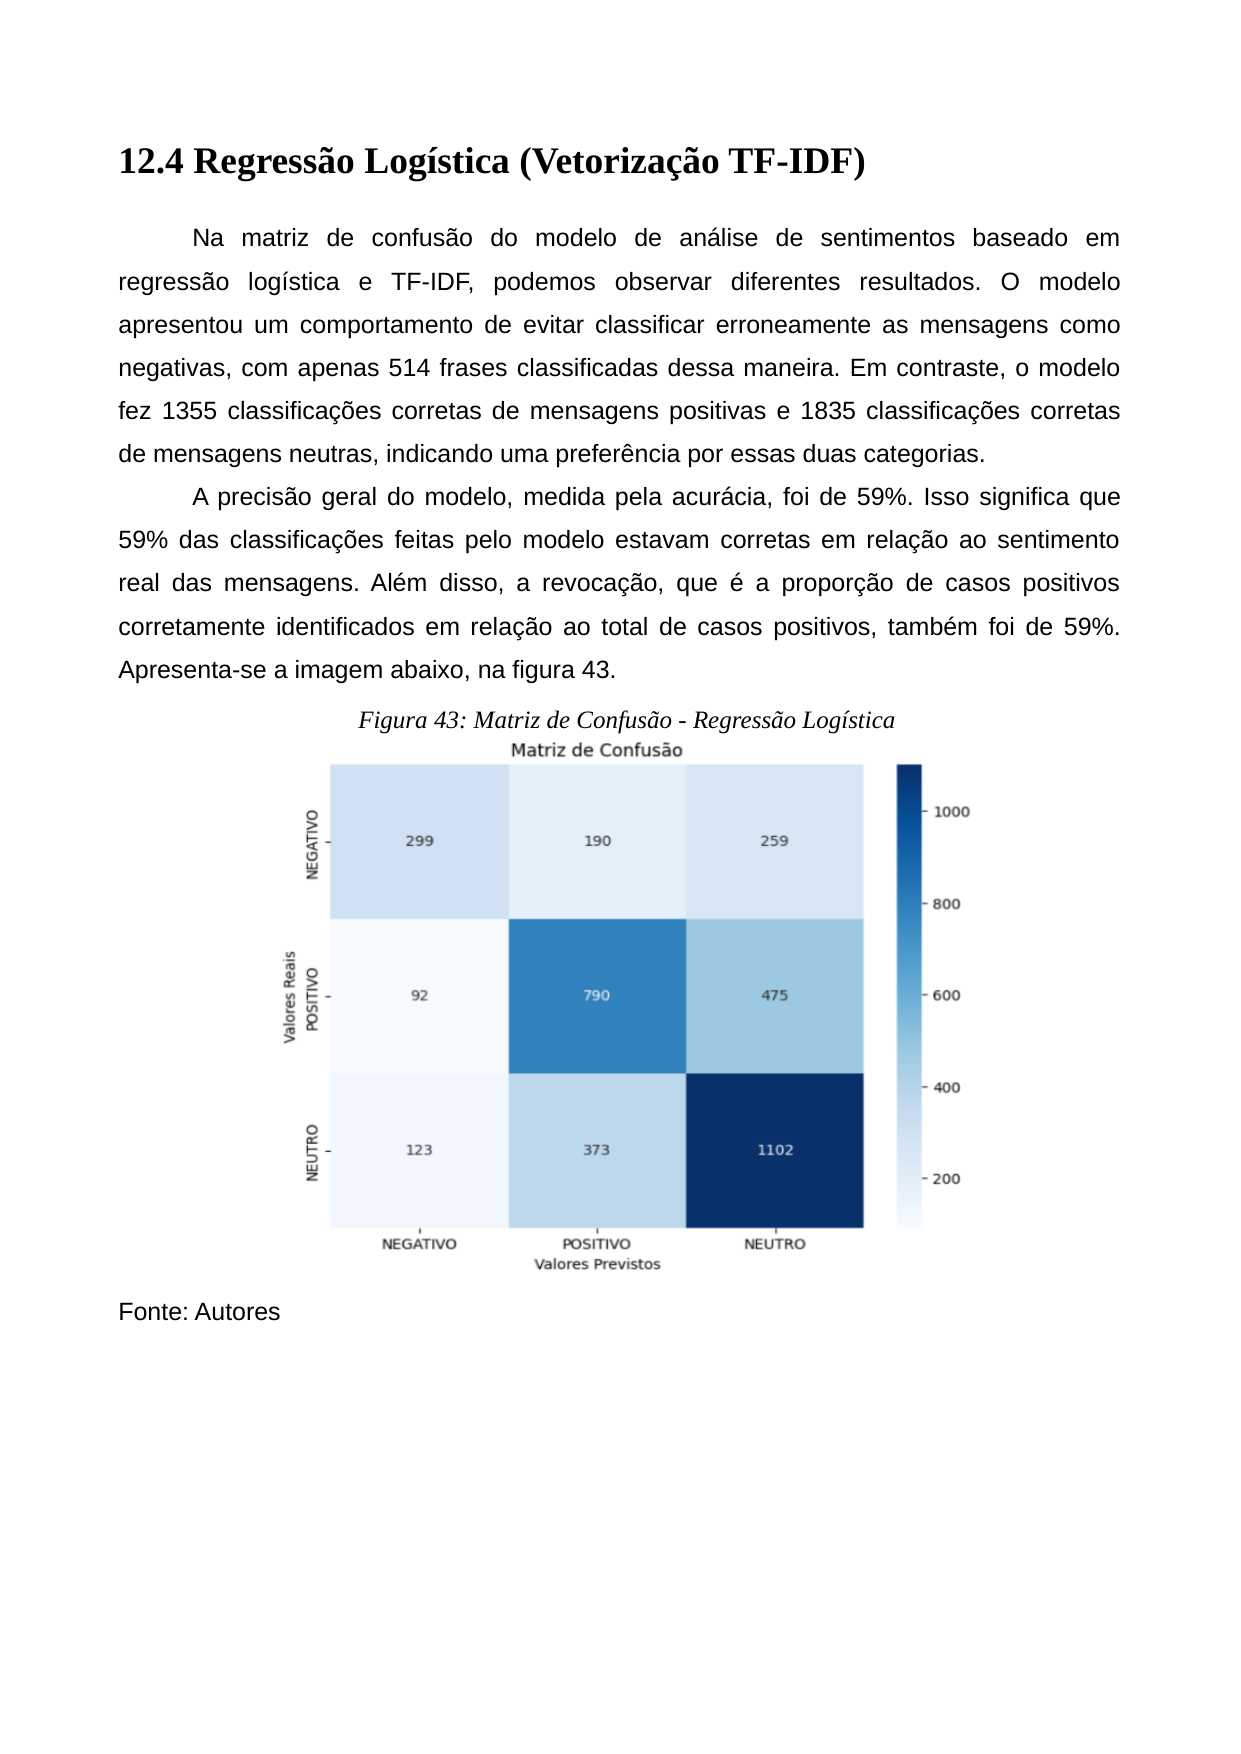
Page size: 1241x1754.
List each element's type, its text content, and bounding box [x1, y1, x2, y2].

picture [282, 734, 974, 1272]
text Fonte: Autores [118, 693, 1122, 1326]
text Na matriz de confusão do modelo de análise de sentimentos baseado em regressão logística e TF-IDF, podemos observar diferentes resultados. O modelo apresentou um comportamento de evitar classificar erroneamente as mensagens como negativas, com apenas 514 frases classificadas dessa maneira. Em contraste, o modelo fez 1355 classificações corretas de mensagens positivas e 1835 classificações corretas de mensagens neutras, indicando uma preferência por essas duas categorias. [118, 223, 1122, 468]
subtitle 12.4 Regressão Logística (Vetorização TF-IDF) [118, 139, 1122, 182]
text Figura 43: Matriz de Confusão - Regressão Logística [282, 706, 973, 734]
text A precisão geral do modelo, medida pela acurácia, foi de 59%. Isso significa que 59% das classificações feitas pelo modelo estavam corretas em relação ao sentimento real das mensagens. Além disso, a revocação, que é a proporção de casos positivos corretamente identificados em relação ao total de casos positivos, também foi de 59%. Apresenta-se a imagem abaixo, na figura 43. [118, 482, 1122, 683]
